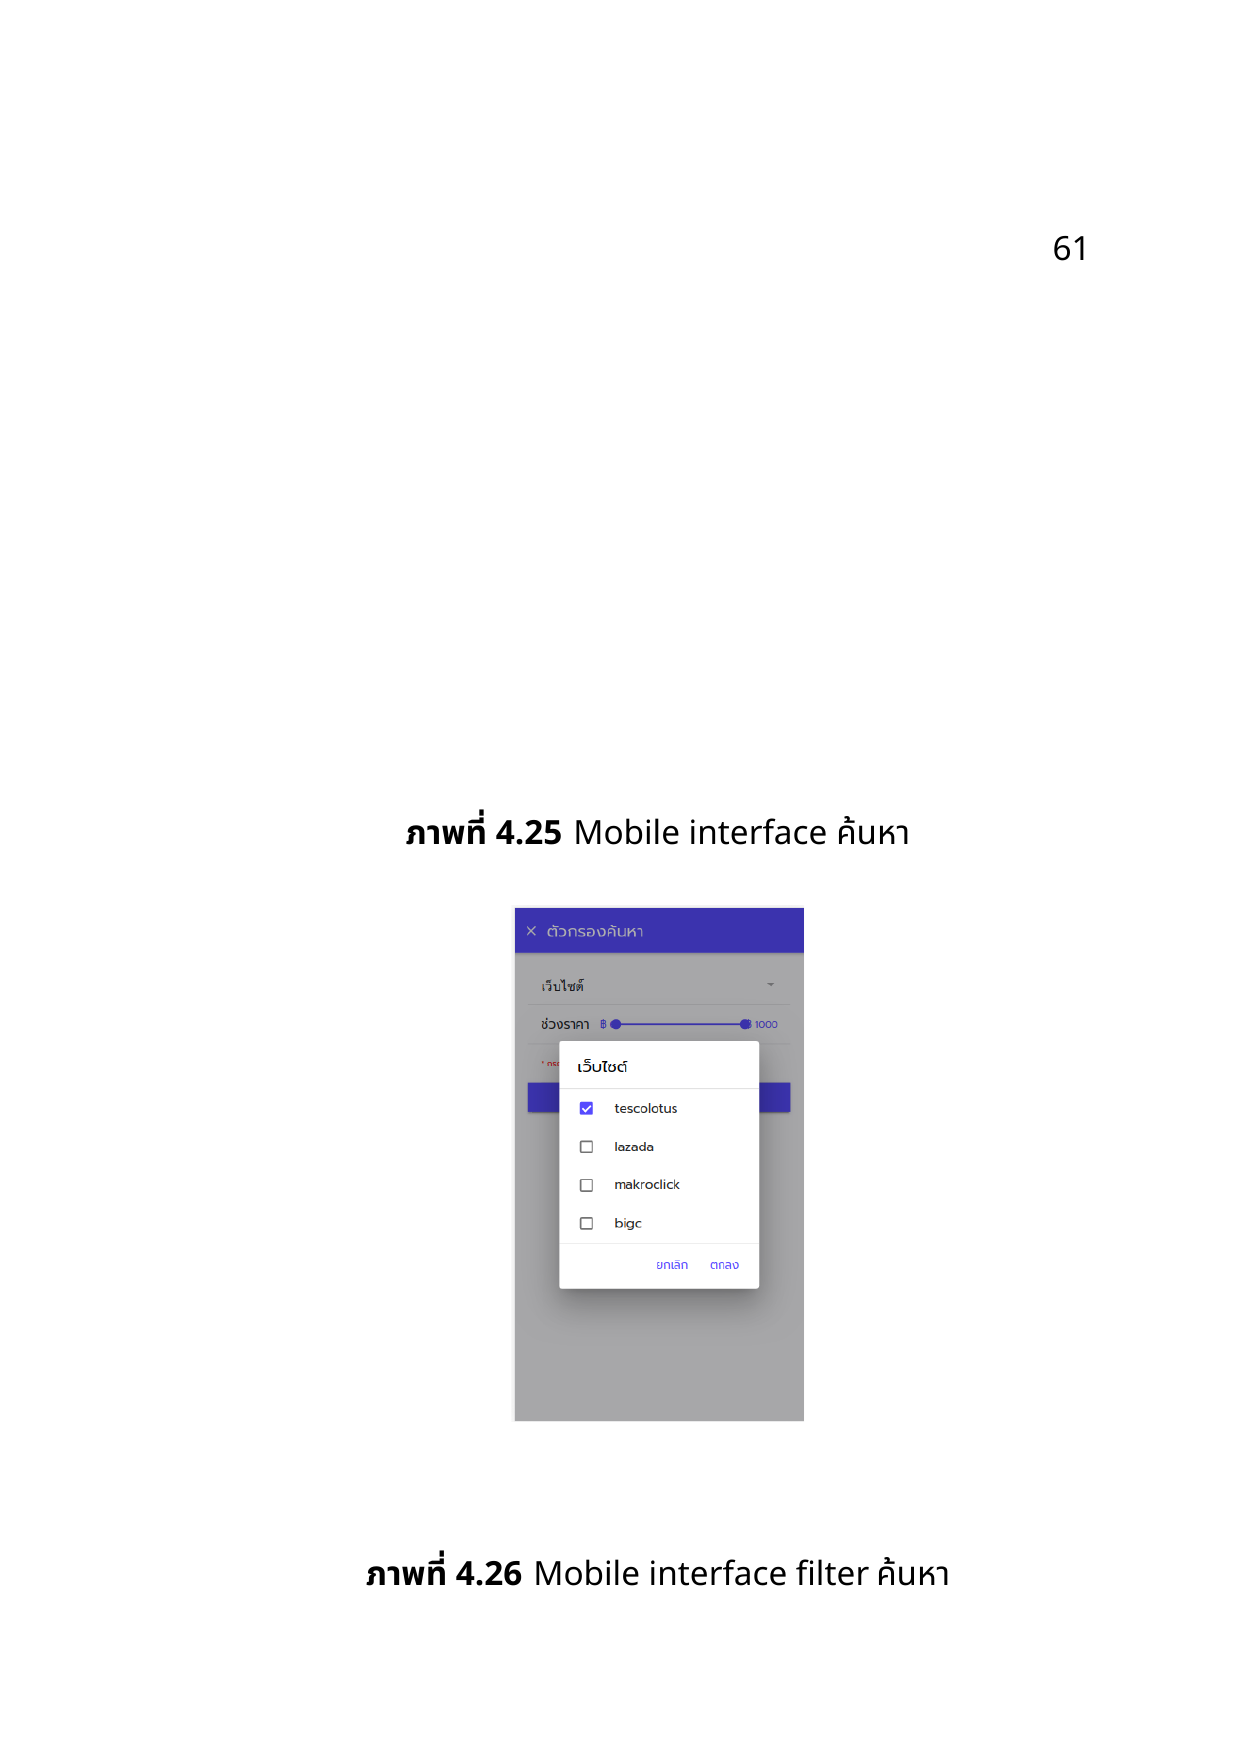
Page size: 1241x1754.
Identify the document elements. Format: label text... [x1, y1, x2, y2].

text ภาพที่ 4.25 Mobile interface ค้นหา [225, 800, 1091, 859]
picture [511, 905, 805, 1422]
text ภาพที่ 4.26 Mobile interface filterค้นหา [225, 1541, 1091, 1600]
